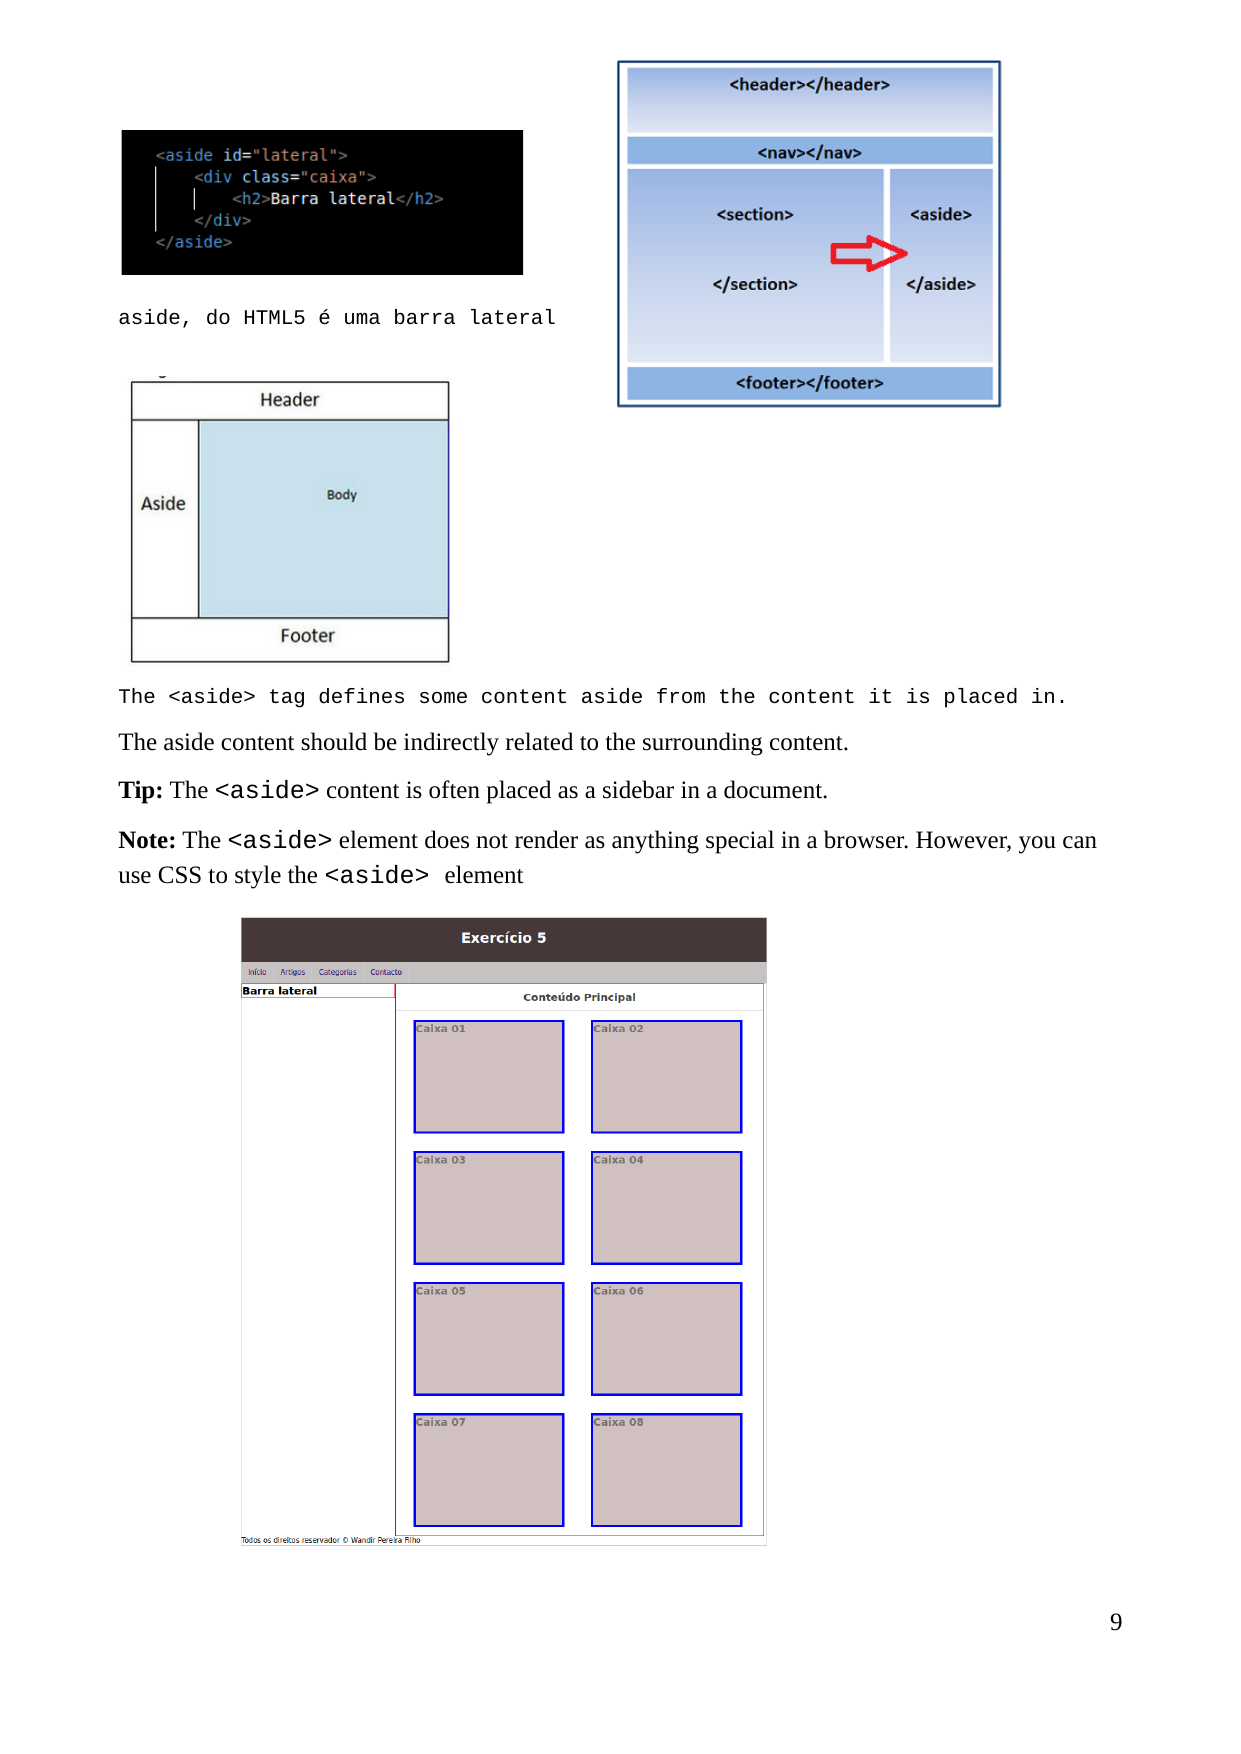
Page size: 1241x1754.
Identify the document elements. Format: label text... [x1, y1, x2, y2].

text Tip: The <aside> content is often placed as a sidebar in a document. [118, 775, 1122, 806]
text [1005, 307, 1122, 331]
text The aside content should be indirectly related to the surrounding content. [118, 727, 1122, 756]
picture [233, 914, 769, 1552]
text The <aside> tag defines some content aside from the content it is placed in. [118, 686, 1122, 709]
picture [127, 376, 459, 671]
picture [121, 130, 524, 275]
text Note: The <aside> element does not render as anything special in a browser. However, you can use CSS to style the <aside> element [118, 825, 1122, 891]
text aside, do HTML5 é uma barra lateral [118, 307, 614, 331]
picture [614, 55, 1005, 412]
